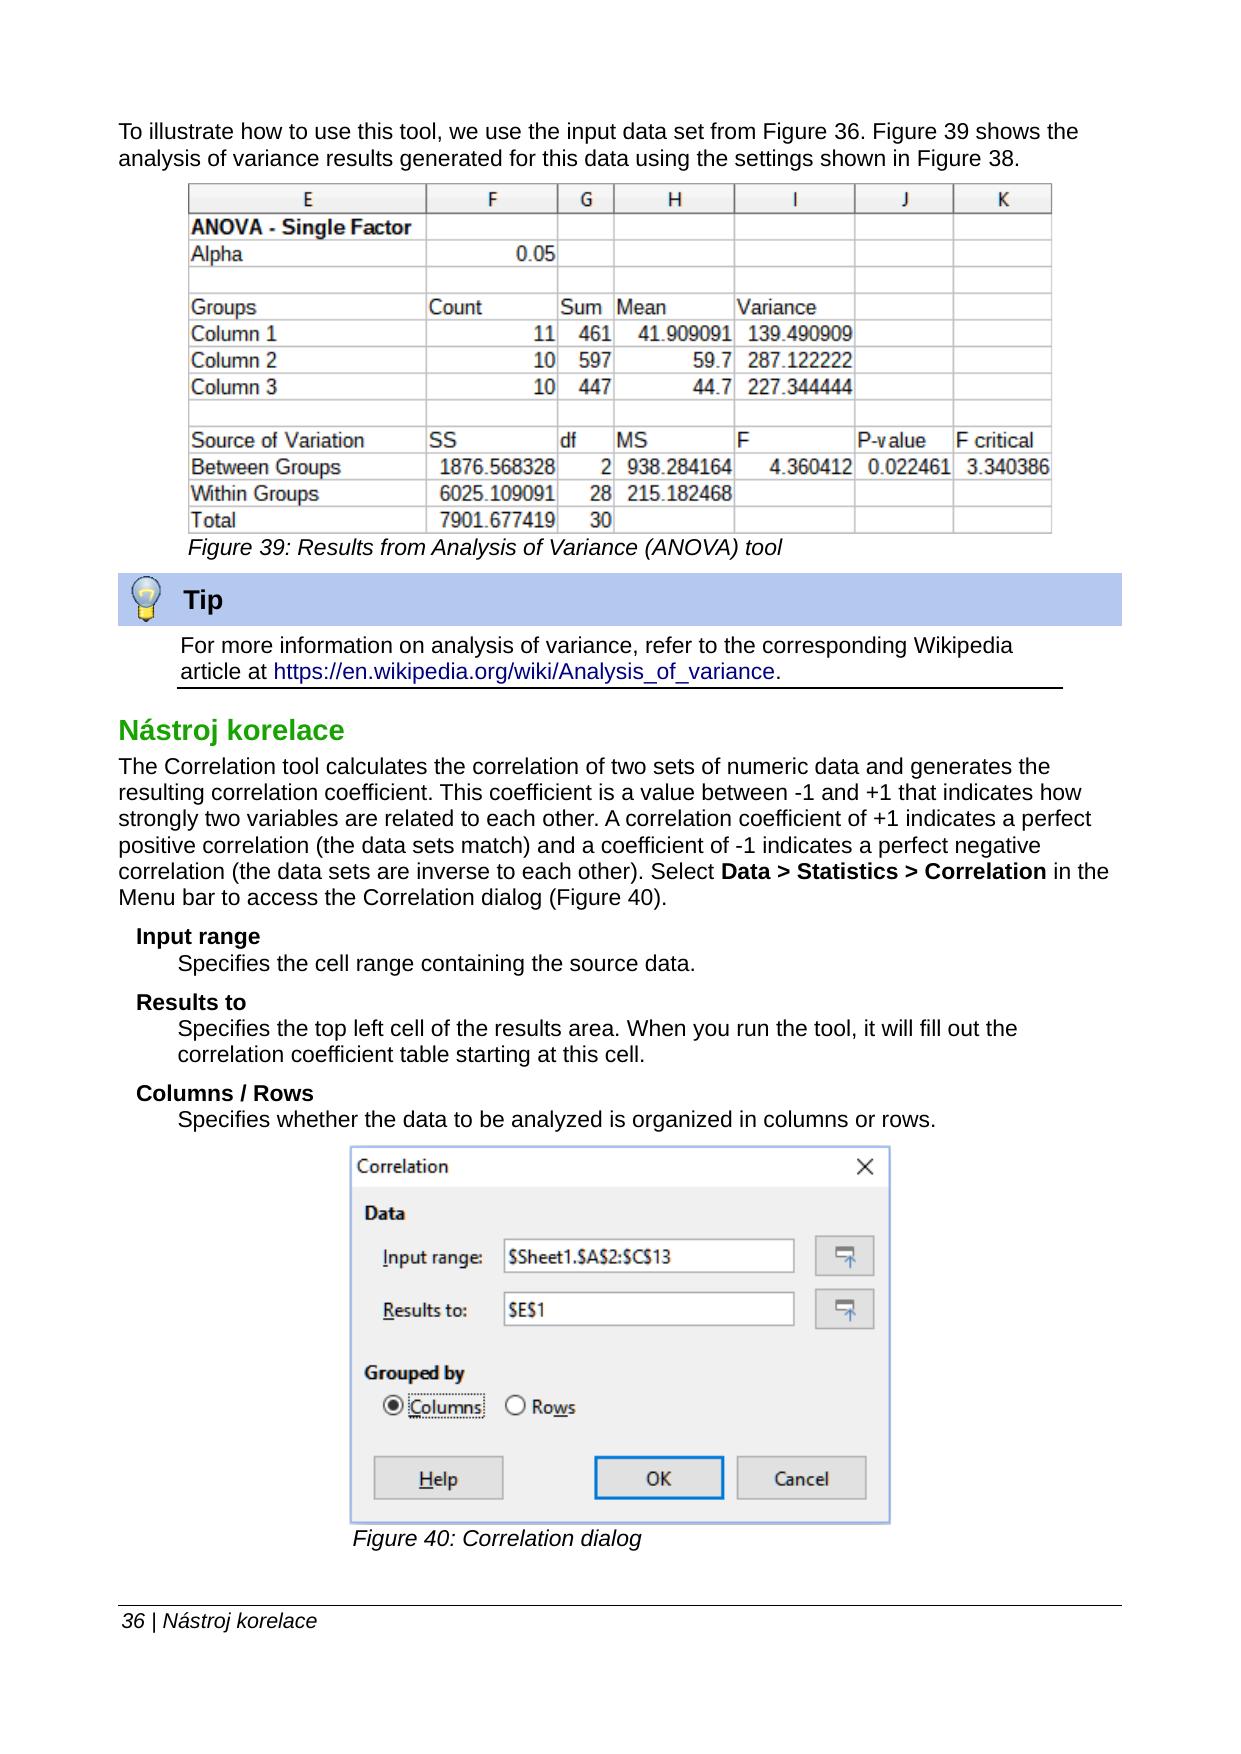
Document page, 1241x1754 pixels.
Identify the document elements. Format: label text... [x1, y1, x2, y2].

text The Correlation tool calculates the correlation of two sets of numeric data and generates the resulting correlation coefficient. This coefficient is a value between -1 and +1 that indicates how strongly two variables are related to each other. A correlation coefficient of +1 indicates a perfect positive correlation (the data sets match) and a coefficient of -1 indicates a perfect negative correlation (the data sets are inverse to each other). Select Data > Statistics > Correlation in the Menu bar to access the Correlation dialog (Figure 40). [118, 753, 1122, 911]
text Input range [136, 923, 1122, 949]
text Figure 40: Correlation dialog [352, 1525, 888, 1551]
text For more information on analysis of variance, refer to the corresponding Wikipedia article at https://en.wikipedia.org/wiki/Analysis_of_variance. [177, 629, 1063, 687]
text Specifies whether the data to be analyzed is organized in columns or rows. [177, 1106, 1122, 1133]
subtitle Tip [118, 573, 1122, 626]
text Columns / Rows [136, 1080, 1122, 1106]
text Specifies the cell range containing the source data. [177, 949, 1122, 976]
text Specifies the top left cell of the results area. When you run the tool, it will fill out the correlation coefficient table starting at this cell. [177, 1015, 1122, 1067]
text Figure 39: Results from Analysis of Variance (ANOVA) tool [188, 534, 1053, 560]
picture [188, 183, 1053, 534]
text Results to [136, 988, 1122, 1015]
picture [349, 1145, 892, 1525]
text To illustrate how to use this tool, we use the input data set from Figure 36. Figure 39 shows the analysis of variance results generated for this data using the settings shown in Figure 38. [118, 118, 1122, 171]
subtitle Nástroj korelace [118, 713, 1122, 747]
picture [119, 574, 170, 625]
